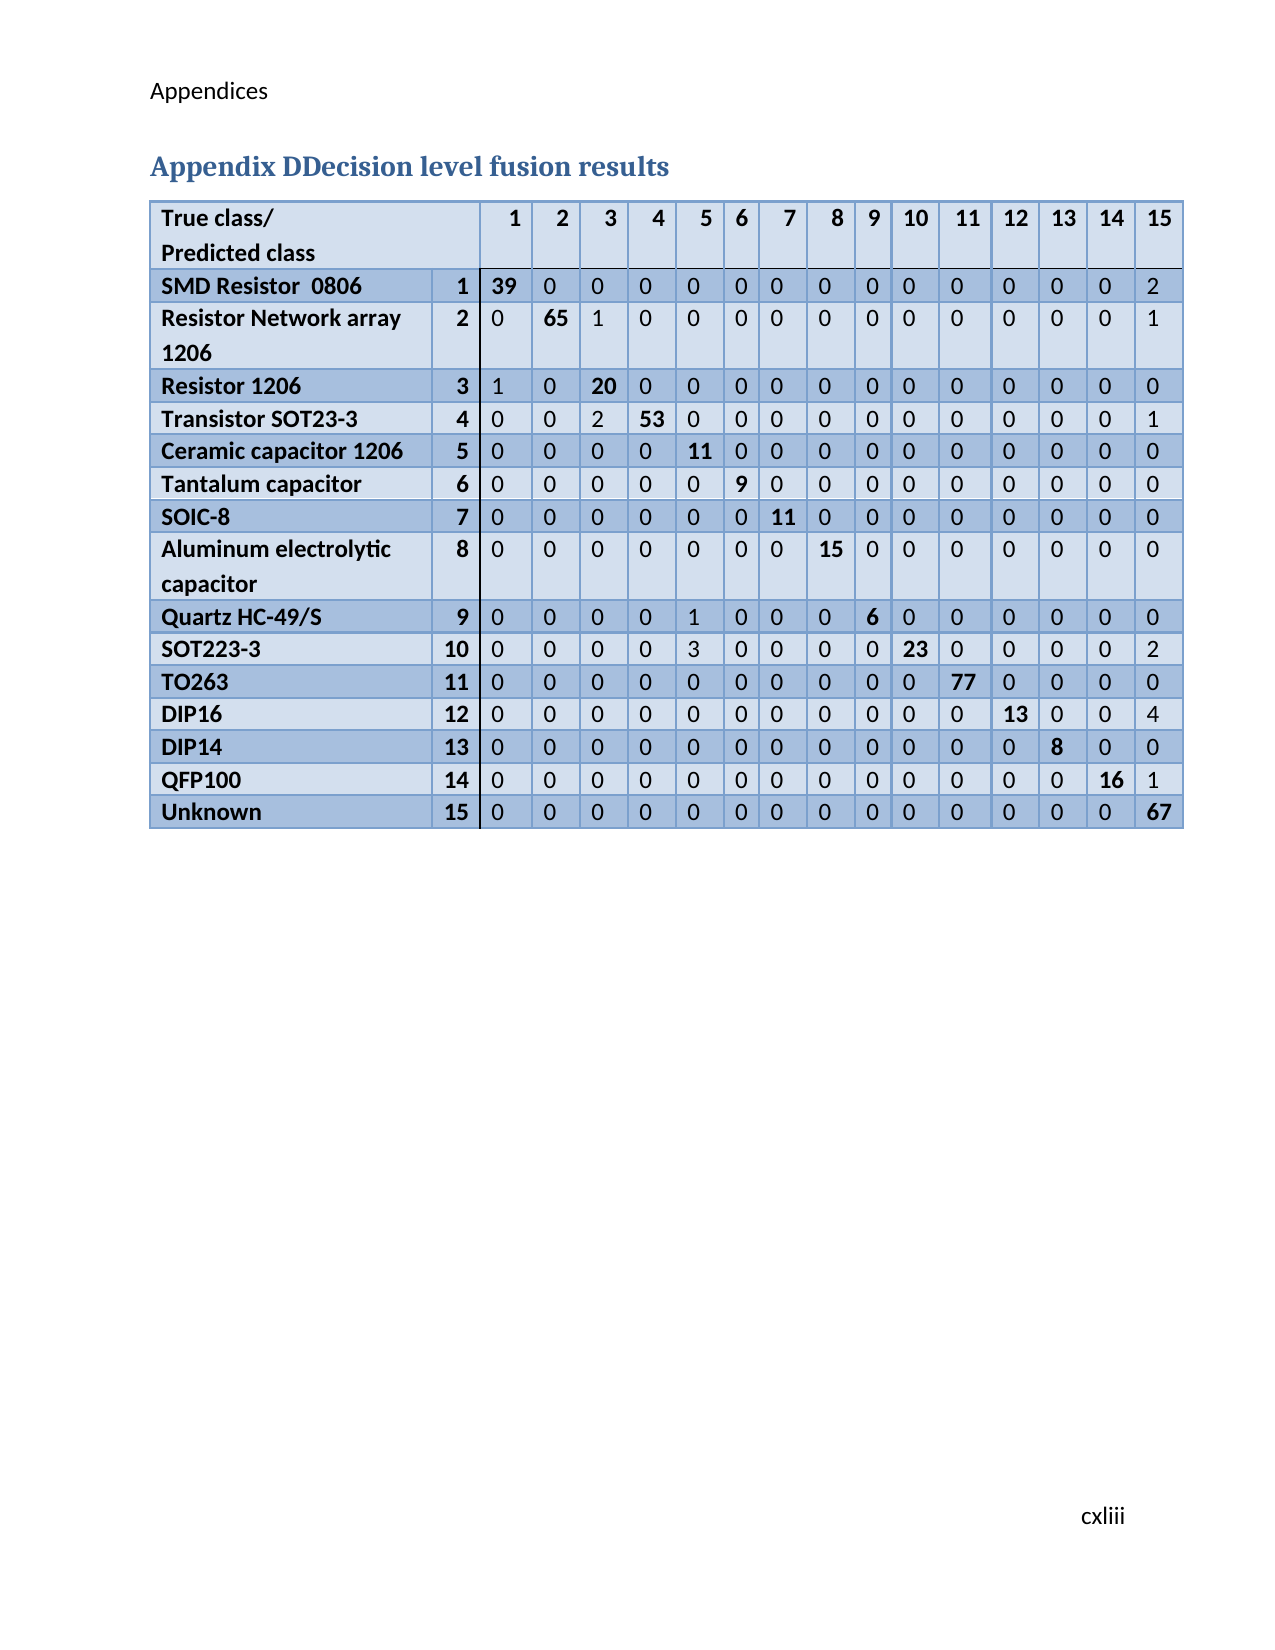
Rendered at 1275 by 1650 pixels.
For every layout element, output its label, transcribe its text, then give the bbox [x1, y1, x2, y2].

table_cell 0 [940, 501, 990, 531]
table_cell 2 [1136, 634, 1182, 664]
table_cell 0 [856, 370, 890, 401]
table_cell 0 [629, 699, 675, 729]
table_cell 0 [993, 435, 1038, 466]
table_cell 0 [1040, 370, 1086, 401]
table_cell 0 [629, 764, 675, 794]
table_cell 0 [677, 370, 723, 401]
table_cell 2 [581, 403, 627, 433]
table_cell 0 [1088, 601, 1134, 631]
table_cell 0 [1040, 601, 1086, 631]
table_cell 11 [433, 666, 479, 697]
table_cell 0 [1088, 501, 1134, 531]
table_cell 0 [725, 435, 758, 466]
table_cell Transistor SOT23-3 [151, 403, 431, 433]
table_cell 0 [677, 764, 723, 794]
table_cell 0 [725, 666, 758, 697]
table_cell 0 [1088, 731, 1134, 762]
table_cell 0 [856, 303, 890, 368]
table_cell 0 [1088, 634, 1134, 664]
table_cell 0 [1136, 435, 1182, 466]
table_cell 0 [725, 699, 758, 729]
table_cell 0 [1088, 303, 1134, 368]
table_cell 0 [1088, 403, 1134, 433]
table_cell 0 [856, 533, 890, 599]
table_cell 0 [725, 269, 758, 301]
table_cell 0 [856, 699, 890, 729]
table_cell 0 [856, 731, 890, 762]
table_header 8 [808, 203, 854, 268]
table_cell 0 [1136, 533, 1182, 599]
table_cell 65 [533, 303, 579, 368]
table_cell 0 [629, 533, 675, 599]
table_cell 0 [1136, 370, 1182, 401]
table_cell 0 [1088, 666, 1134, 697]
table_cell 23 [893, 634, 938, 664]
table_cell 16 [1088, 764, 1134, 794]
table_cell 1 [433, 270, 479, 301]
table_cell 0 [581, 731, 627, 762]
table_cell 0 [677, 501, 723, 531]
table_cell 0 [533, 501, 579, 531]
table_cell 0 [481, 634, 531, 664]
table_cell 67 [1136, 796, 1182, 827]
table_cell 0 [940, 764, 990, 794]
table_cell 1 [581, 303, 627, 368]
table_cell SOT223-3 [151, 634, 431, 664]
table_cell 0 [481, 699, 531, 729]
table_cell 0 [1040, 634, 1086, 664]
list Decision level fusion results [150, 150, 1125, 183]
table_header 9 [856, 203, 890, 268]
table_cell 0 [808, 666, 854, 697]
table_cell 0 [629, 370, 675, 401]
table_cell 0 [760, 303, 806, 368]
table_cell 0 [856, 468, 890, 498]
table_cell 0 [993, 601, 1038, 631]
table_cell 0 [893, 303, 938, 368]
table_cell 14 [433, 764, 479, 794]
table_cell 5 [433, 435, 479, 466]
table_cell 0 [808, 731, 854, 762]
table_cell 6 [856, 601, 890, 631]
table_cell 0 [677, 468, 723, 498]
table_cell 0 [808, 796, 854, 827]
table_header 2 [533, 203, 579, 268]
table_cell 0 [1040, 403, 1086, 433]
table_cell 0 [893, 699, 938, 729]
table_cell 0 [940, 731, 990, 762]
table_cell 0 [629, 796, 675, 827]
table_cell 0 [856, 666, 890, 697]
table_cell 0 [1088, 468, 1134, 498]
table_cell 0 [893, 501, 938, 531]
table_cell 0 [1088, 370, 1134, 401]
table_cell 3 [677, 634, 723, 664]
table_cell 0 [725, 370, 758, 401]
table_cell 13 [433, 731, 479, 762]
table_cell 0 [725, 303, 758, 368]
table_cell Unknown [151, 796, 431, 827]
table_cell 0 [993, 370, 1038, 401]
table_cell 0 [533, 468, 579, 498]
table_cell 10 [433, 634, 479, 664]
table_cell 0 [581, 634, 627, 664]
table_cell 0 [533, 533, 579, 599]
table_header 10 [893, 203, 938, 268]
table_cell 11 [760, 501, 806, 531]
table_cell 0 [993, 731, 1038, 762]
table_cell Quartz HC-49/S [151, 601, 431, 631]
table_cell 0 [581, 666, 627, 697]
table_cell 0 [677, 533, 723, 599]
table_cell 0 [856, 435, 890, 466]
table_cell 0 [533, 731, 579, 762]
table_cell 0 [1088, 796, 1134, 827]
table_cell 0 [808, 370, 854, 401]
table_cell 0 [481, 468, 531, 498]
table_cell 0 [629, 303, 675, 368]
table_cell 0 [856, 403, 890, 433]
table_cell 0 [533, 269, 579, 301]
table_header 11 [940, 203, 990, 268]
table_cell 0 [1040, 303, 1086, 368]
table_cell 39 [481, 269, 531, 301]
table_cell 0 [993, 303, 1038, 368]
table_cell 0 [808, 303, 854, 368]
table_cell 0 [725, 634, 758, 664]
table_cell 0 [1040, 435, 1086, 466]
table_cell 0 [808, 435, 854, 466]
table_cell SOIC-8 [151, 501, 431, 531]
table_cell SMD Resistor 0806 [151, 270, 431, 301]
table_cell 0 [760, 634, 806, 664]
table_cell 2 [433, 303, 479, 368]
table_cell 0 [725, 501, 758, 531]
table_cell 0 [1136, 468, 1182, 498]
table_cell 4 [1136, 699, 1182, 729]
table_cell 0 [893, 403, 938, 433]
table_cell 0 [760, 403, 806, 433]
table_cell 15 [808, 533, 854, 599]
table_cell 0 [993, 634, 1038, 664]
table_cell 0 [993, 501, 1038, 531]
table_cell 0 [1088, 269, 1134, 301]
table_cell 0 [808, 403, 854, 433]
table_cell 0 [893, 731, 938, 762]
table_header True class/ Predicted class [151, 203, 479, 268]
table_cell 0 [993, 764, 1038, 794]
table_cell 0 [1040, 269, 1086, 301]
table_cell 0 [760, 468, 806, 498]
table_cell 15 [433, 796, 479, 827]
table_cell 0 [993, 468, 1038, 498]
table_cell 0 [760, 533, 806, 599]
table_cell 0 [893, 764, 938, 794]
table_cell 0 [993, 269, 1038, 301]
table_header 13 [1040, 203, 1086, 268]
table_cell 0 [1040, 533, 1086, 599]
table_header 7 [760, 203, 806, 268]
table_cell 0 [481, 435, 531, 466]
table_header 15 [1136, 203, 1182, 268]
table_cell 0 [760, 370, 806, 401]
table_cell 0 [893, 435, 938, 466]
table_cell 0 [760, 666, 806, 697]
table_cell 0 [677, 303, 723, 368]
table_cell Tantalum capacitor [151, 468, 431, 498]
table_cell 8 [1040, 731, 1086, 762]
table_cell 0 [581, 501, 627, 531]
table_cell 0 [940, 269, 990, 301]
table_cell 0 [760, 699, 806, 729]
table_cell 0 [808, 601, 854, 631]
table_cell 0 [940, 403, 990, 433]
table_cell TO263 [151, 666, 431, 697]
table_cell 0 [677, 269, 723, 301]
table_cell 0 [581, 269, 627, 301]
table_cell 0 [1136, 731, 1182, 762]
table_cell 0 [481, 796, 531, 827]
table_cell 0 [940, 435, 990, 466]
table_cell 0 [481, 601, 531, 631]
table_header 3 [581, 203, 627, 268]
table_cell 0 [481, 403, 531, 433]
table_cell 11 [677, 435, 723, 466]
table_cell Resistor Network array 1206 [151, 303, 431, 368]
table_cell 0 [581, 468, 627, 498]
table_cell 0 [808, 699, 854, 729]
table_cell 0 [856, 501, 890, 531]
table_cell 0 [725, 764, 758, 794]
table_cell 1 [481, 370, 531, 401]
table_cell 0 [481, 303, 531, 368]
table_cell 8 [433, 533, 479, 599]
table_cell 0 [993, 666, 1038, 697]
table_cell 0 [856, 634, 890, 664]
table_cell QFP100 [151, 764, 431, 794]
table_cell 9 [725, 468, 758, 498]
table_cell 0 [533, 403, 579, 433]
table_cell 0 [1040, 796, 1086, 827]
table_cell 0 [629, 468, 675, 498]
table_cell 0 [533, 699, 579, 729]
table_cell 0 [808, 468, 854, 498]
table_cell 0 [993, 533, 1038, 599]
table_cell 0 [893, 468, 938, 498]
table_cell 0 [1040, 666, 1086, 697]
table_cell 0 [533, 435, 579, 466]
table_cell DIP14 [151, 731, 431, 762]
table_cell 0 [940, 796, 990, 827]
table_cell 9 [433, 601, 479, 631]
table_cell 0 [1088, 435, 1134, 466]
table_cell 7 [433, 501, 479, 531]
table_cell 0 [940, 533, 990, 599]
table_cell 0 [808, 501, 854, 531]
table_cell 0 [760, 435, 806, 466]
table_cell 0 [893, 666, 938, 697]
table_cell 13 [993, 699, 1038, 729]
table_header 1 [481, 203, 531, 268]
table_cell 0 [677, 699, 723, 729]
table_cell 0 [581, 533, 627, 599]
table_cell 0 [760, 764, 806, 794]
table_cell 77 [940, 666, 990, 697]
table_cell 0 [533, 796, 579, 827]
table_cell 0 [1136, 666, 1182, 697]
table_header 4 [629, 203, 675, 268]
table_cell 0 [808, 764, 854, 794]
table_cell 0 [808, 634, 854, 664]
table_cell 0 [481, 731, 531, 762]
table_cell 1 [1136, 764, 1182, 794]
table_cell 0 [1136, 501, 1182, 531]
table_cell 0 [893, 370, 938, 401]
table_cell 0 [993, 403, 1038, 433]
table_cell 0 [940, 468, 990, 498]
table_cell 0 [533, 666, 579, 697]
table_cell 0 [481, 666, 531, 697]
table_cell 0 [760, 731, 806, 762]
table_cell 6 [433, 468, 479, 498]
table_cell 0 [629, 731, 675, 762]
table_cell 0 [760, 601, 806, 631]
table_cell 0 [581, 764, 627, 794]
table_cell 0 [725, 731, 758, 762]
table_cell 0 [940, 699, 990, 729]
table_cell 0 [856, 796, 890, 827]
table_cell 0 [856, 764, 890, 794]
table_cell 20 [581, 370, 627, 401]
table_cell 0 [581, 699, 627, 729]
table_header 14 [1088, 203, 1134, 268]
table_header 6 [725, 203, 758, 268]
table_cell 0 [581, 601, 627, 631]
table_cell 0 [629, 634, 675, 664]
table_cell 0 [760, 796, 806, 827]
table_cell 0 [893, 269, 938, 301]
table_cell 0 [993, 796, 1038, 827]
table_cell 0 [629, 269, 675, 301]
table_cell 1 [1136, 303, 1182, 368]
table_cell 0 [481, 533, 531, 599]
table_cell 0 [1088, 533, 1134, 599]
table_header 12 [993, 203, 1038, 268]
table_cell 0 [760, 269, 806, 301]
table_cell 0 [1088, 699, 1134, 729]
table_cell 0 [629, 601, 675, 631]
table_cell 0 [1040, 699, 1086, 729]
table_cell 3 [433, 370, 479, 401]
table_cell 0 [808, 269, 854, 301]
table_cell 1 [677, 601, 723, 631]
table_cell 0 [629, 666, 675, 697]
table_cell 0 [533, 634, 579, 664]
table_cell 2 [1136, 269, 1182, 301]
table_cell 0 [481, 501, 531, 531]
table_cell Aluminum electrolytic capacitor [151, 533, 431, 599]
table_cell 0 [533, 601, 579, 631]
table_cell 0 [629, 435, 675, 466]
table_cell 12 [433, 699, 479, 729]
table_cell 0 [893, 796, 938, 827]
table_cell 0 [940, 370, 990, 401]
table_cell 0 [940, 634, 990, 664]
table_cell 0 [725, 601, 758, 631]
table_cell 0 [1040, 501, 1086, 531]
table_cell 53 [629, 403, 675, 433]
table_cell 0 [725, 533, 758, 599]
table_cell 0 [940, 601, 990, 631]
table_cell 0 [725, 403, 758, 433]
table_cell 0 [581, 796, 627, 827]
table_cell Ceramic capacitor 1206 [151, 435, 431, 466]
table_cell 0 [677, 666, 723, 697]
table_cell 0 [677, 796, 723, 827]
table_cell 0 [677, 403, 723, 433]
table_cell 0 [581, 435, 627, 466]
table_cell 0 [893, 601, 938, 631]
table_cell 0 [1040, 468, 1086, 498]
table_cell 0 [677, 731, 723, 762]
table_cell 0 [725, 796, 758, 827]
table_cell 0 [1040, 764, 1086, 794]
table_cell 4 [433, 403, 479, 433]
table_cell 0 [533, 764, 579, 794]
table_cell 0 [856, 269, 890, 301]
table_cell 0 [893, 533, 938, 599]
table_cell DIP16 [151, 699, 431, 729]
table_cell 1 [1136, 403, 1182, 433]
table_cell Resistor 1206 [151, 370, 431, 401]
table_header 5 [677, 203, 723, 268]
table_cell 0 [1136, 601, 1182, 631]
table_cell 0 [629, 501, 675, 531]
table_cell 0 [481, 764, 531, 794]
table_cell 0 [533, 370, 579, 401]
table_cell 0 [940, 303, 990, 368]
